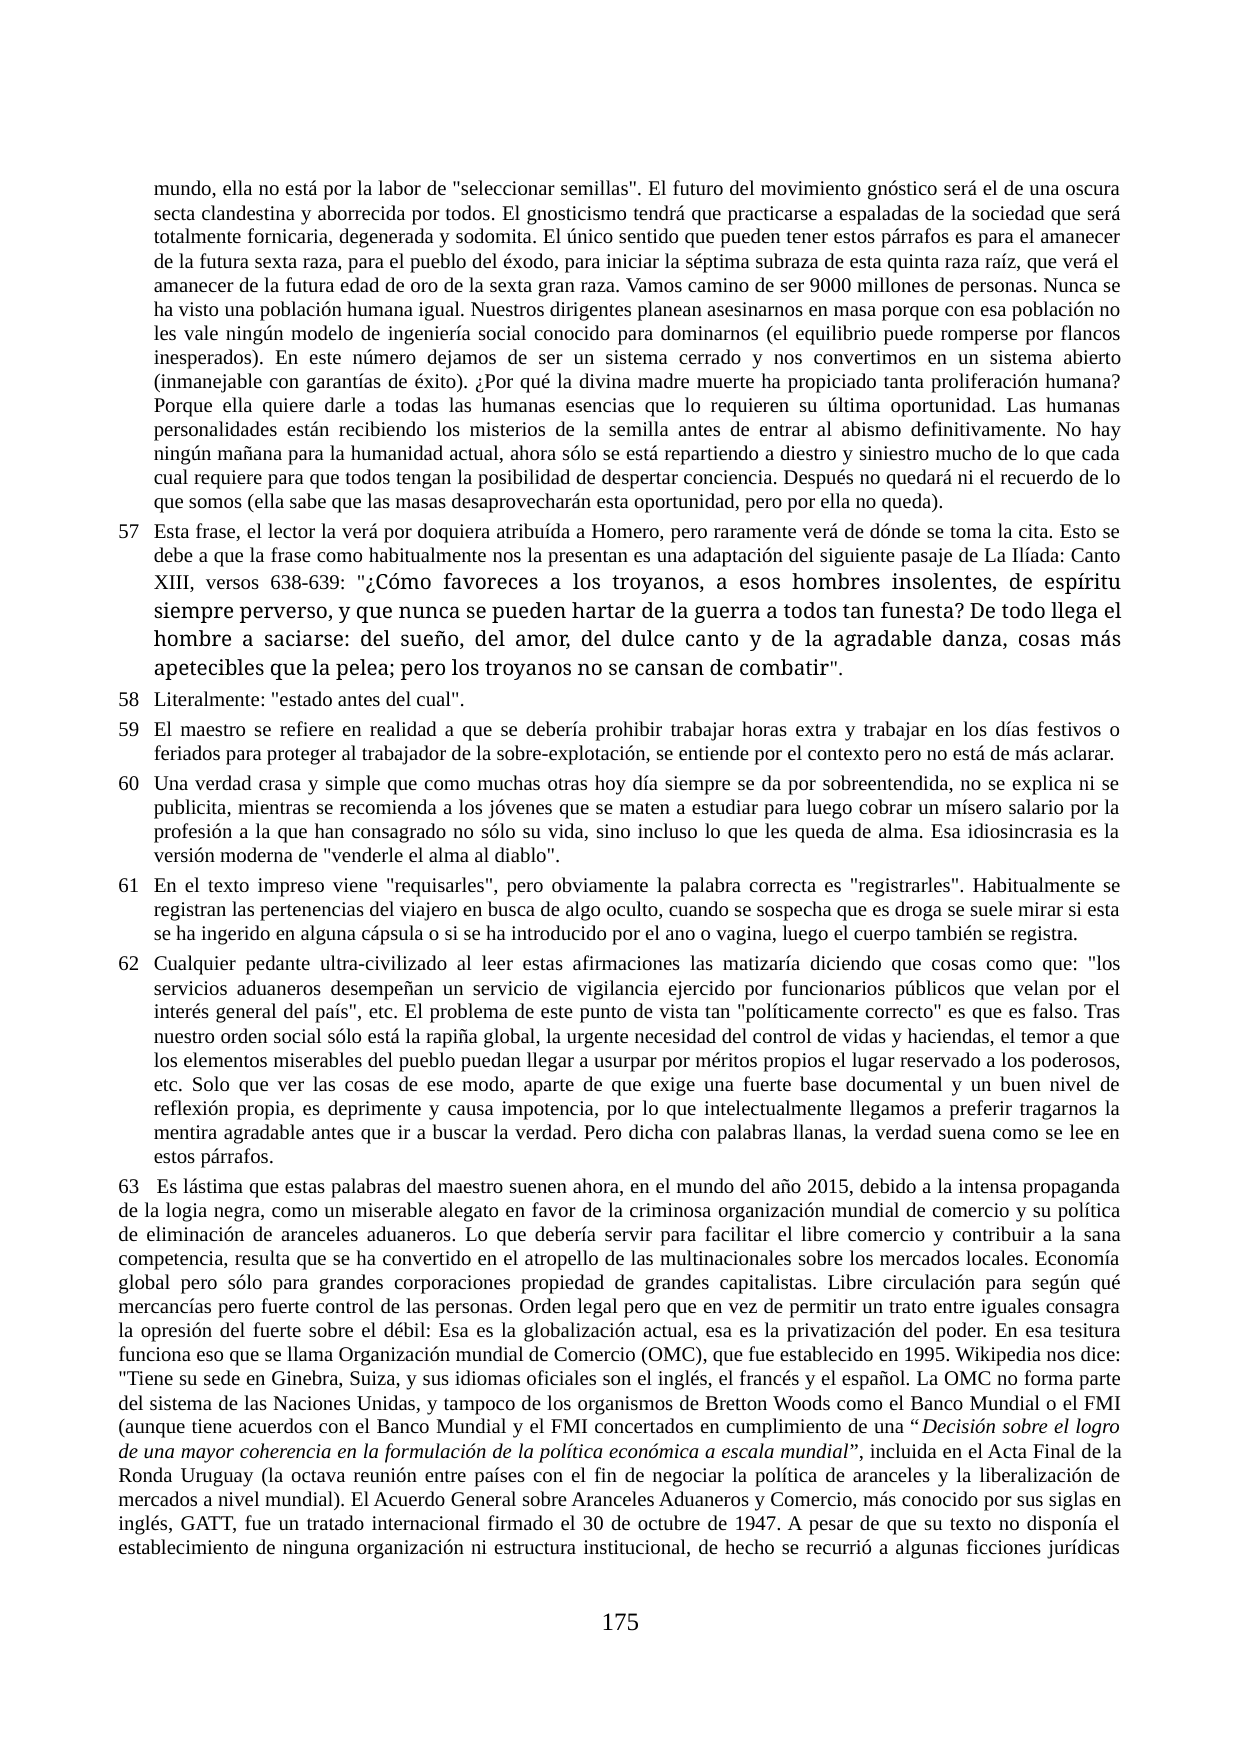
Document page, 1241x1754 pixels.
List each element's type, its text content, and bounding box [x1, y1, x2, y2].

text En el texto impreso viene "requisarles", pero obviamente la palabra correcta es "registrarles". Habitualmente se registran las pertenencias del viajero en busca de algo oculto, cuando se sospecha que es droga se suele mirar si esta se ha ingerido en alguna cápsula o si se ha introducido por el ano o vagina, luego el cuerpo también se registra. [118, 873, 1122, 945]
text Literalmente: "estado antes del cual". [118, 687, 1122, 711]
text Una verdad crasa y simple que como muchas otras hoy día siempre se da por sobreentendida, no se explica ni se publicita, mientras se recomienda a los jóvenes que se maten a estudiar para luego cobrar un mísero salario por la profesión a la que han consagrado no sólo su vida, sino incluso lo que les queda de alma. Esa idiosincrasia es la versión moderna de "venderle el alma al diablo". [118, 771, 1122, 867]
text El maestro se refiere en realidad a que se debería prohibir trabajar horas extra y trabajar en los días festivos o feriados para proteger al trabajador de la sobre-explotación, se entiende por el contexto pero no está de más aclarar. [118, 717, 1122, 765]
text Esta frase, el lector la verá por doquiera atribuída a Homero, pero raramente verá de dónde se toma la cita. Esto se debe a que la frase como habitualmente nos la presentan es una adaptación del siguiente pasaje de La Ilíada: Canto XIII, versos 638-639: "¿Cómo favoreces a los troyanos, a esos hombres insolentes, de espíritu siempre perverso, y que nunca se pueden hartar de la guerra a todos tan funesta? De todo llega el hombre a saciarse: del sueño, del amor, del dulce canto y de la agradable danza, cosas más apetecibles que la pelea; pero los troyanos no se cansan de combatir". [118, 519, 1122, 681]
text Cualquier pedante ultra-civilizado al leer estas afirmaciones las matizaría diciendo que cosas como que: "los servicios aduaneros desempeñan un servicio de vigilancia ejercido por funcionarios públicos que velan por el interés general del país", etc. El problema de este punto de vista tan "políticamente correcto" es que es falso. Tras nuestro orden social sólo está la rapiña global, la urgente necesidad del control de vidas y haciendas, el temor a que los elementos miserables del pueblo puedan llegar a usurpar por méritos propios el lugar reservado a los poderosos, etc. Solo que ver las cosas de ese modo, aparte de que exige una fuerte base documental y un buen nivel de reflexión propia, es deprimente y causa impotencia, por lo que intelectualmente llegamos a preferir tragarnos la mentira agradable antes que ir a buscar la verdad. Pero dicha con palabras llanas, la verdad suena como se lee en estos párrafos. [118, 951, 1122, 1168]
text mundo, ella no está por la labor de "seleccionar semillas". El futuro del movimiento gnóstico será el de una oscura secta clandestina y aborrecida por todos. El gnosticismo tendrá que practicarse a espaladas de la sociedad que será totalmente fornicaria, degenerada y sodomita. El único sentido que pueden tener estos párrafos es para el amanecer de la futura sexta raza, para el pueblo del éxodo, para iniciar la séptima subraza de esta quinta raza raíz, que verá el amanecer de la futura edad de oro de la sexta gran raza. Vamos camino de ser 9000 millones de personas. Nunca se ha visto una población humana igual. Nuestros dirigentes planean asesinarnos en masa porque con esa población no les vale ningún modelo de ingeniería social conocido para dominarnos (el equilibrio puede romperse por flancos inesperados). En este número dejamos de ser un sistema cerrado y nos convertimos en un sistema abierto (inmanejable con garantías de éxito). ¿Por qué la divina madre muerte ha propiciado tanta proliferación humana? Porque ella quiere darle a todas las humanas esencias que lo requieren su última oportunidad. Las humanas personalidades están recibiendo los misterios de la semilla antes de entrar al abismo definitivamente. No hay ningún mañana para la humanidad actual, ahora sólo se está repartiendo a diestro y siniestro mucho de lo que cada cual requiere para que todos tengan la posibilidad de despertar conciencia. Después no quedará ni el recuerdo de lo que somos (ella sabe que las masas desaprovecharán esta oportunidad, pero por ella no queda). [118, 176, 1122, 513]
text Es lástima que estas palabras del maestro suenen ahora, en el mundo del año 2015, debido a la intensa propaganda de la logia negra, como un miserable alegato en favor de la criminosa organización mundial de comercio y su política de eliminación de aranceles aduaneros. Lo que debería servir para facilitar el libre comercio y contribuir a la sana competencia, resulta que se ha convertido en el atropello de las multinacionales sobre los mercados locales. Economía global pero sólo para grandes corporaciones propiedad de grandes capitalistas. Libre circulación para según qué mercancías pero fuerte control de las personas. Orden legal pero que en vez de permitir un trato entre iguales consagra la opresión del fuerte sobre el débil: Esa es la globalización actual, esa es la privatización del poder. En esa tesitura funciona eso que se llama Organización mundial de Comercio (OMC), que fue establecido en 1995. Wikipedia nos dice: "Tiene su sede en Ginebra, Suiza, y sus idiomas oficiales son el inglés, el francés y el español. La OMC no forma parte del sistema de las Naciones Unidas, y tampoco de los organismos de Bretton Woods como el Banco Mundial o el FMI (aunque tiene acuerdos con el Banco Mundial y el FMI concertados en cumplimiento de una “Decisión sobre el logro de una mayor coherencia en la formulación de la política económica a escala mundial”, incluida en el Acta Final de la Ronda Uruguay (la octava reunión entre países con el fin de negociar la política de aranceles y la liberalización de mercados a nivel mundial). El Acuerdo General sobre Aranceles Aduaneros y Comercio, más conocido por sus siglas en inglés, GATT, fue un tratado internacional firmado el 30 de octubre de 1947. A pesar de que su texto no disponía el establecimiento de ninguna organización ni estructura institucional, de hecho se recurrió a algunas ficciones jurídicas [118, 1174, 1122, 1559]
